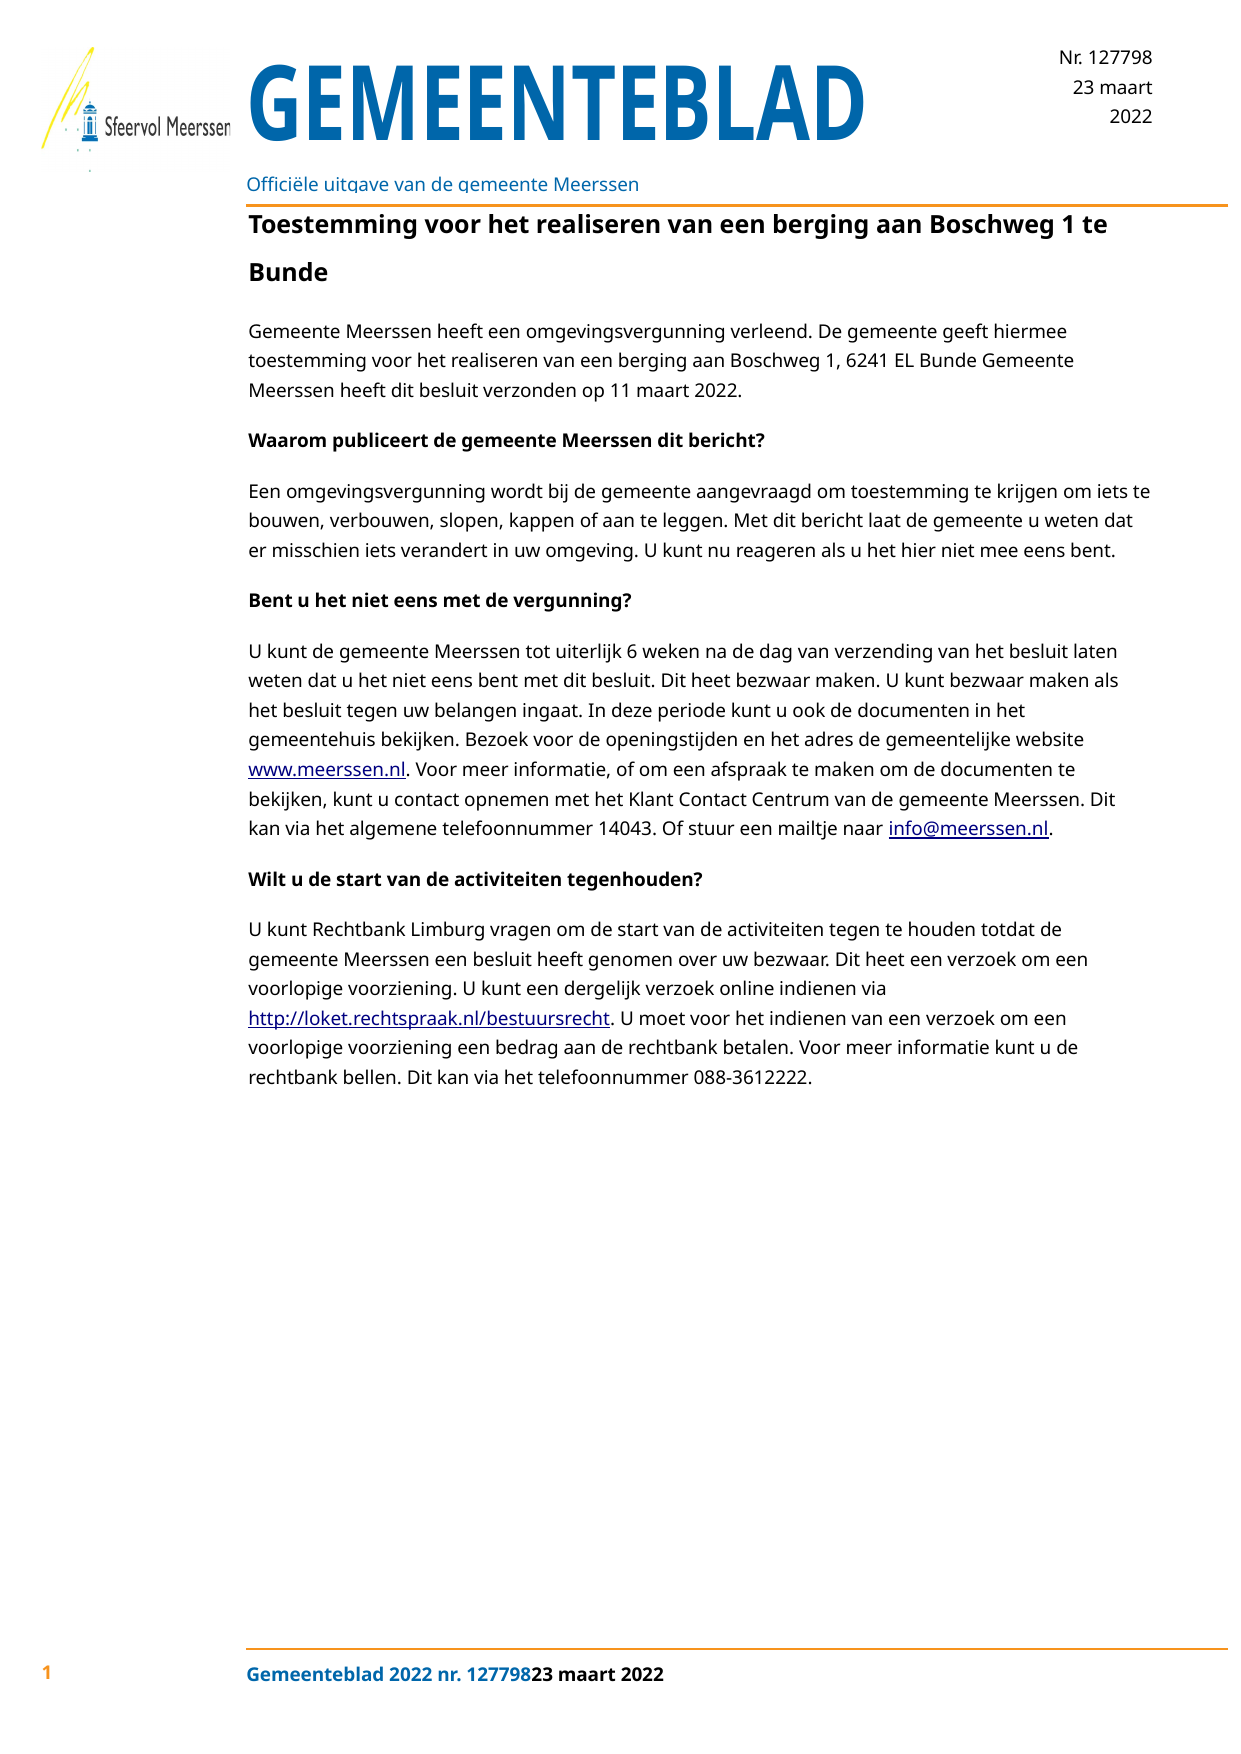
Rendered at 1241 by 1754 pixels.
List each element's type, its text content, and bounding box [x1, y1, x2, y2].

picture [41, 47, 231, 172]
text Bent u het niet eens met de vergunning? [248, 587, 1152, 613]
text Wilt u de start van de activiteiten tegenhouden? [248, 866, 1152, 892]
text U kunt Rechtbank Limburg vragen om de start van de activiteiten tegen te houden totdat de gemeente Meerssen een besluit heeft genomen over uw bezwaar. Dit heet een verzoek om een voorlopige voorziening. U kunt een dergelijk verzoek online indienen via http://loket.rechtspraak.nl/bestuursrecht. U moet voor het indienen van een verzoek om een voorlopige voorziening een bedrag aan de rechtbank betalen. Voor meer informatie kunt u de rechtbank bellen. Dit kan via het telefoonnummer 088-3612222. [248, 916, 1152, 1090]
text U kunt de gemeente Meerssen tot uiterlijk 6 weken na de dag van verzending van het besluit laten weten dat u het niet eens bent met dit besluit. Dit heet bezwaar maken. U kunt bezwaar maken als het besluit tegen uw belangen ingaat. In deze periode kunt u ook de documenten in het gemeentehuis bekijken. Bezoek voor de openingstijden en het adres de gemeentelijke website www.meerssen.nl. Voor meer informatie, of om een afspraak te maken om de documenten te bekijken, kunt u contact opnemen met het Klant Contact Centrum van de gemeente Meerssen. Dit kan via het algemene telefoonnummer 14043. Of stuur een mailtje naar info@meerssen.nl. [248, 638, 1152, 841]
text Waarom publiceert de gemeente Meerssen dit bericht? [248, 427, 1152, 453]
text Een omgevingsvergunning wordt bij de gemeente aangevraagd om toestemming te krijgen om iets te bouwen, verbouwen, slopen, kappen of aan te leggen. Met dit bericht laat de gemeente u weten dat er misschien iets verandert in uw omgeving. U kunt nu reageren als u het hier niet mee eens bent. [248, 478, 1152, 563]
text Toestemming voor het realiseren van een berging aan Boschweg 1 te Bunde [248, 207, 1152, 288]
text Gemeente Meerssen heeft een omgevingsvergunning verleend. De gemeente geeft hiermee toestemming voor het realiseren van een berging aan Boschweg 1, 6241 EL Bunde Gemeente Meerssen heeft dit besluit verzonden op 11 maart 2022. [248, 318, 1152, 403]
